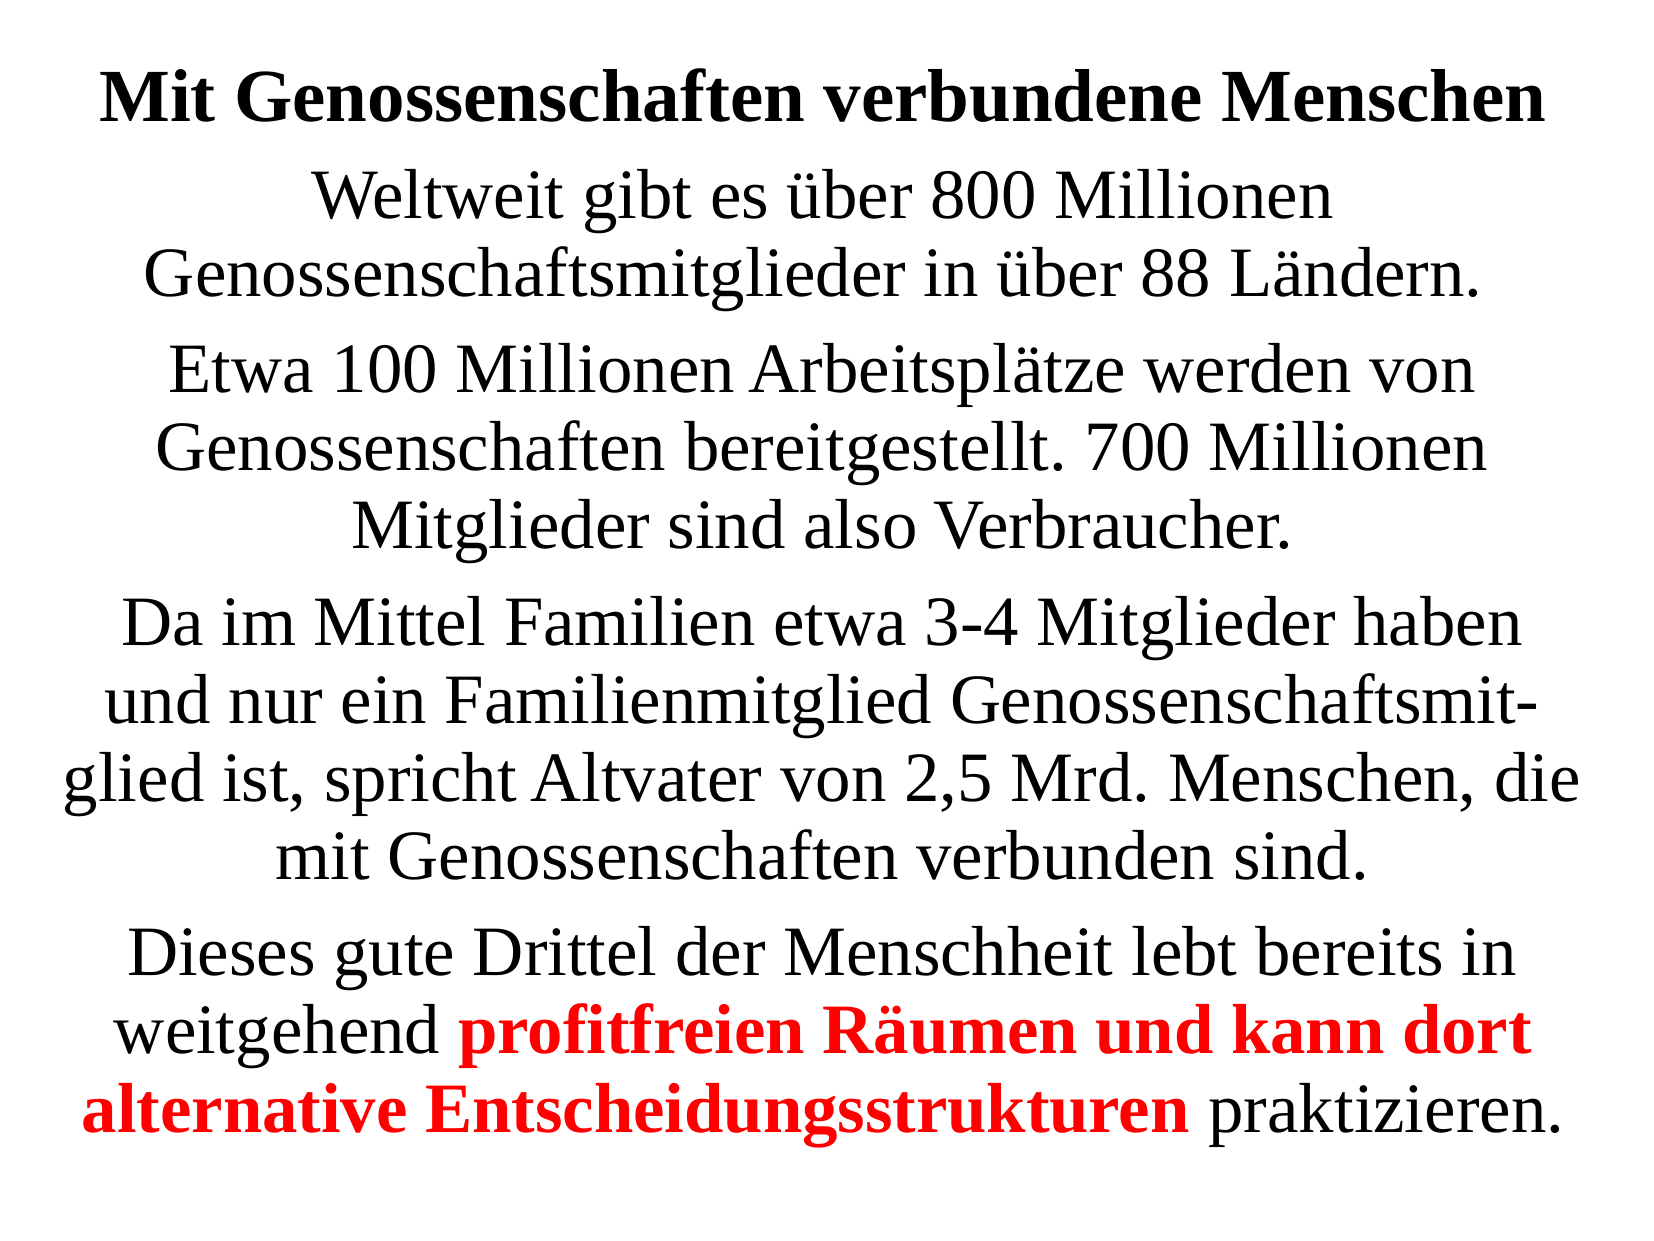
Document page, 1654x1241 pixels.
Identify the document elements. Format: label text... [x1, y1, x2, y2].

text_box Mit Genossenschaften verbundene Menschen Weltweit gibt es über 800 Millionen Genossenschaftsmitglieder in über 88 Ländern. Etwa 100 Millionen Arbeitsplätze werden von Genossenschaften bereitgestellt. 700 Millionen Mitglieder sind also Verbraucher. Da im Mittel Familien etwa 3-4 Mitglieder haben und nur ein Familienmitglied Genossenschaftsmit-glied ist, spricht Altvater von 2,5 Mrd. Menschen, die mit Genossenschaften verbunden sind. Dieses gute Drittel der Menschheit lebt bereits in weitgehend profitfreien Räumen und kann dort alternative Entscheidungsstrukturen praktizieren. [48, 47, 1606, 1162]
